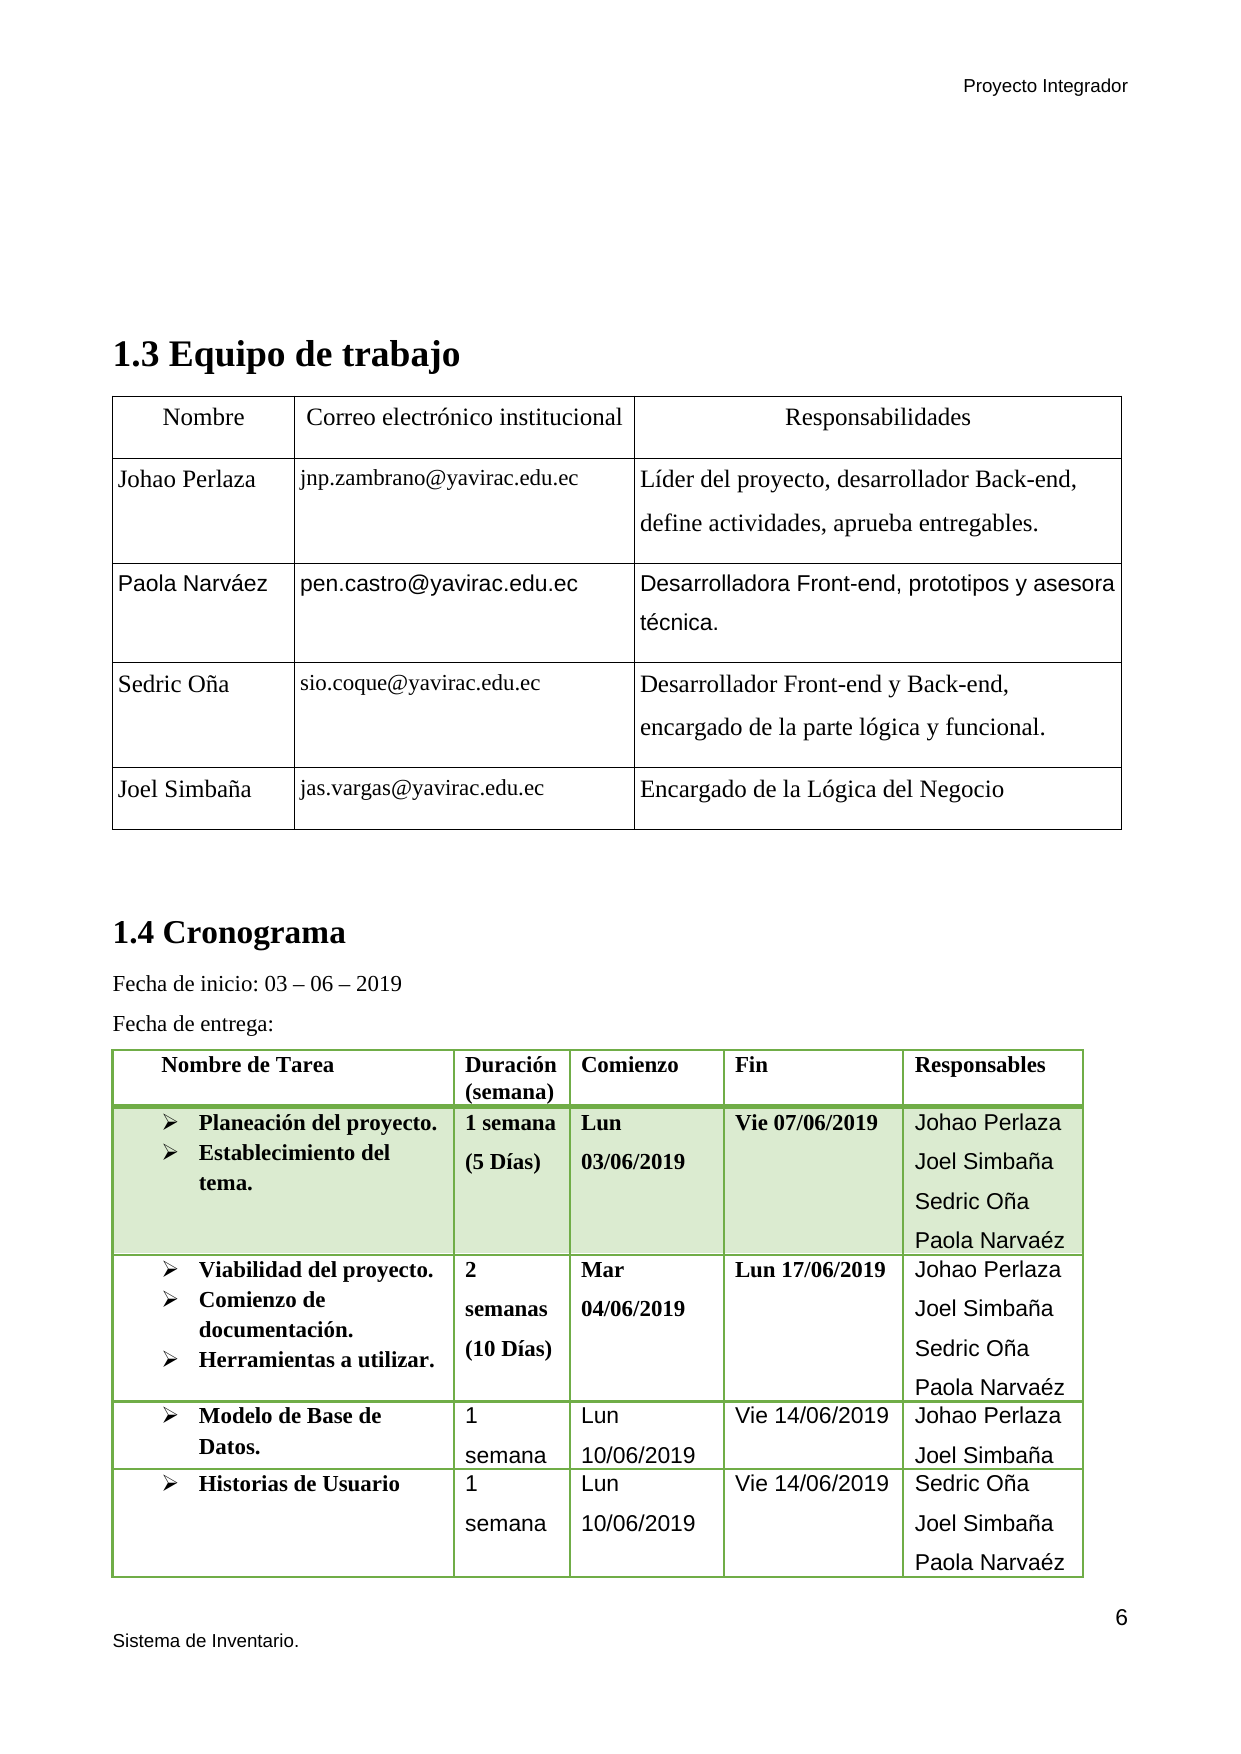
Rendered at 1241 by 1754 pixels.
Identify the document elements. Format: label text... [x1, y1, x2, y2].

table_cell Historias de Usuario [114, 1470, 453, 1576]
table_cell Lun 03/06/2019 [571, 1109, 723, 1253]
table_cell Sedric Oña Joel Simbaña Paola Narvaéz [904, 1470, 1082, 1576]
table_cell Paola Narváez [113, 564, 294, 662]
table_cell Desarrolladora Front-end, prototipos y asesora técnica. [635, 564, 1121, 662]
table_cell Sedric Oña [113, 663, 294, 767]
table_cell Vie 14/06/2019 [725, 1403, 902, 1468]
table_header Correo electrónico institucional [295, 397, 634, 458]
table_header Fin [725, 1051, 902, 1104]
table_cell Lun 10/06/2019 [571, 1403, 723, 1468]
table_cell pen.castro@yavirac.edu.ec [295, 564, 634, 662]
table_cell Johao Perlaza [113, 459, 294, 563]
table_header Nombre [113, 397, 294, 458]
table_cell Lun 17/06/2019 [725, 1256, 902, 1400]
table_header Responsables [904, 1051, 1082, 1104]
table_cell Desarrollador Front-end y Back-end, encargado de la parte lógica y funcional. [635, 663, 1121, 767]
table_header Nombre de Tarea [114, 1051, 453, 1104]
table_cell 1 semana [455, 1470, 569, 1576]
table_cell Joel Simbaña [113, 768, 294, 829]
table_cell Planeación del proyecto. Establecimiento del tema. [114, 1109, 453, 1253]
table_header Responsabilidades [635, 397, 1121, 458]
table_cell Vie 07/06/2019 [725, 1109, 902, 1253]
table_cell Modelo de Base de Datos. [114, 1403, 453, 1468]
table_cell 1 semana (5 Días) [455, 1109, 569, 1253]
table_header Comienzo [571, 1051, 723, 1104]
table_cell Encargado de la Lógica del Negocio [635, 768, 1121, 829]
table_cell Johao Perlaza Joel Simbaña Sedric Oña Paola Narvaéz [904, 1256, 1082, 1400]
table_cell Lun 10/06/2019 [571, 1470, 723, 1576]
table_header Duración (semana) [455, 1051, 569, 1104]
table_cell Mar 04/06/2019 [571, 1256, 723, 1400]
table_cell Viabilidad del proyecto. Comienzo de documentación. Herramientas a utilizar. [114, 1256, 453, 1400]
table_cell Johao Perlaza Joel Simbaña [904, 1403, 1082, 1468]
table_cell Líder del proyecto, desarrollador Back-end, define actividades, aprueba entregables. [635, 459, 1121, 563]
table_cell jas.vargas@yavirac.edu.ec [295, 768, 634, 829]
table_cell 1 semana [455, 1403, 569, 1468]
text Fecha de entrega: [112, 1010, 1128, 1036]
table_cell Johao Perlaza Joel Simbaña Sedric Oña Paola Narvaéz [904, 1109, 1082, 1253]
table_cell sio.coque@yavirac.edu.ec [295, 663, 634, 767]
table_cell 2 semanas (10 Días) [455, 1256, 569, 1400]
subtitle 1.3 Equipo de trabajo [112, 331, 1128, 374]
table_cell jnp.zambrano@yavirac.edu.ec [295, 459, 634, 563]
text Fecha de inicio: 03 – 06 – 2019 [112, 970, 1128, 997]
table_cell Vie 14/06/2019 [725, 1470, 902, 1576]
subtitle 1.4 Cronograma [112, 913, 1128, 951]
